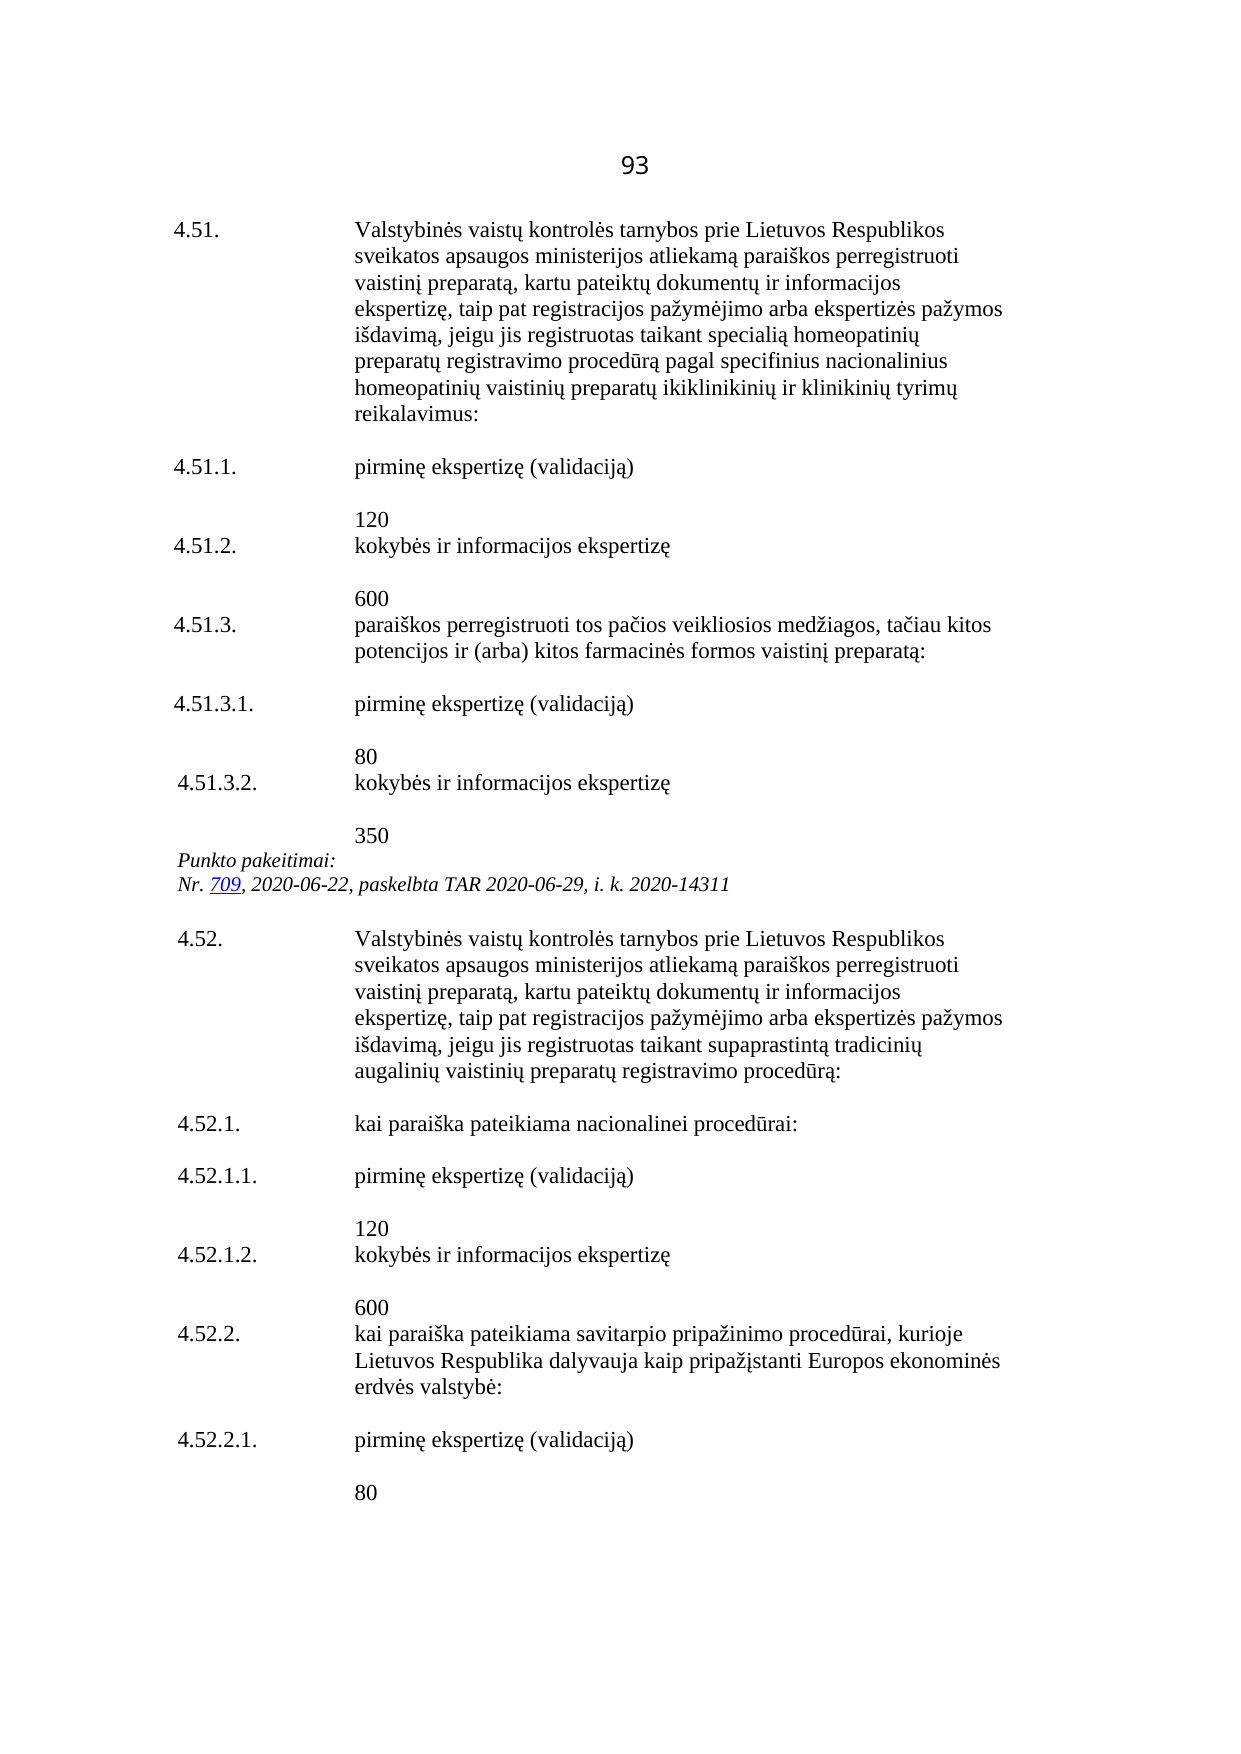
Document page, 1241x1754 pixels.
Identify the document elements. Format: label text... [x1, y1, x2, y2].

text 4.52.2.1. pirminę ekspertizę (validaciją) 80 [177, 1426, 1004, 1505]
text 4.52.1.2. kokybės ir informacijos ekspertizę 600 [177, 1241, 1004, 1321]
text 4.51.1. pirminę ekspertizę (validaciją) 120 [174, 453, 1004, 532]
text 4.51.2. kokybės ir informacijos ekspertizę 600 [174, 532, 1004, 611]
text 4.51.3.1. pirminę ekspertizę (validaciją) 80 [174, 690, 1004, 769]
text Punkto pakeitimai: [177, 848, 1092, 872]
text 4.51.3.2. kokybės ir informacijos ekspertizę 350 [177, 769, 1004, 848]
text 4.51.3. paraiškos perregistruoti tos pačios veikliosios medžiagos, tačiau kitos potencijos ir (arba) kitos farmacinės formos vaistinį preparatą: [174, 611, 1004, 690]
text 4.51. Valstybinės vaistų kontrolės tarnybos prie Lietuvos Respublikos sveikatos apsaugos ministerijos atliekamą paraiškos perregistruoti vaistinį preparatą, kartu pateiktų dokumentų ir informacijos ekspertizę, taip pat registracijos pažymėjimo arba ekspertizės pažymos išdavimą, jeigu jis registruotas taikant specialią homeopatinių preparatų registravimo procedūrą pagal specifinius nacionalinius homeopatinių vaistinių preparatų ikiklinikinių ir klinikinių tyrimų reikalavimus: [174, 216, 1004, 453]
text 4.52.1. kai paraiška pateikiama nacionalinei procedūrai: [177, 1110, 1004, 1162]
text 4.52.1.1. pirminę ekspertizę (validaciją) 120 [177, 1162, 1004, 1241]
text Nr. 709, 2020-06-22, paskelbta TAR 2020-06-29, i. k. 2020-14311 [177, 872, 1092, 896]
text 4.52.2. kai paraiška pateikiama savitarpio pripažinimo procedūrai, kurioje Lietuvos Respublika dalyvauja kaip pripažįstanti Europos ekonominės erdvės valstybė: [177, 1321, 1004, 1426]
text 4.52. Valstybinės vaistų kontrolės tarnybos prie Lietuvos Respublikos sveikatos apsaugos ministerijos atliekamą paraiškos perregistruoti vaistinį preparatą, kartu pateiktų dokumentų ir informacijos ekspertizę, taip pat registracijos pažymėjimo arba ekspertizės pažymos išdavimą, jeigu jis registruotas taikant supaprastintą tradicinių augalinių vaistinių preparatų registravimo procedūrą: [177, 925, 1004, 1110]
